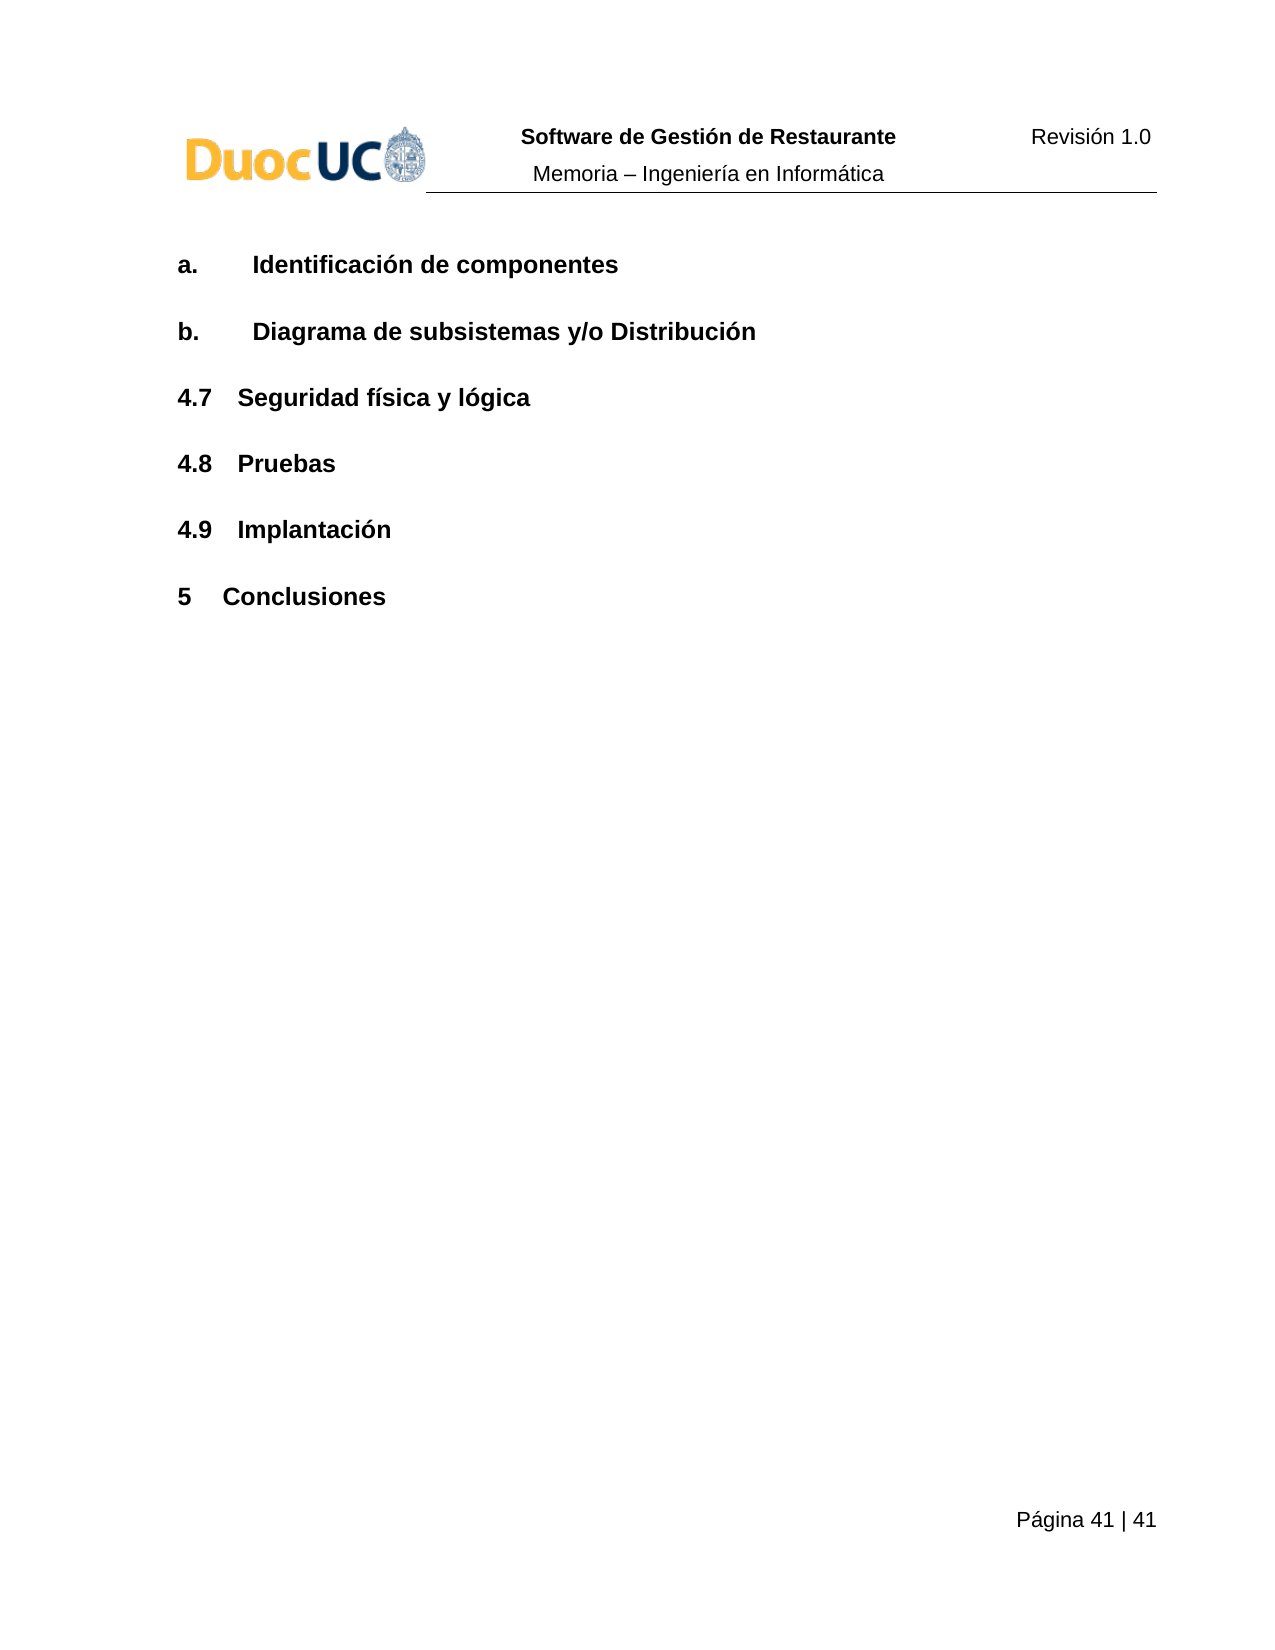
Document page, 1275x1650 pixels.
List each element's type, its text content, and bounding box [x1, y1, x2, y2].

subtitle Pruebas [177, 449, 1157, 478]
picture [182, 123, 426, 187]
subtitle Implantación [177, 516, 1157, 544]
subtitle Identificación de componentes [177, 251, 1157, 279]
subtitle Seguridad física y lógica [177, 383, 1157, 412]
subtitle Diagrama de subsistemas y/o Distribución [177, 317, 1157, 346]
subtitle Conclusiones [177, 582, 1157, 611]
